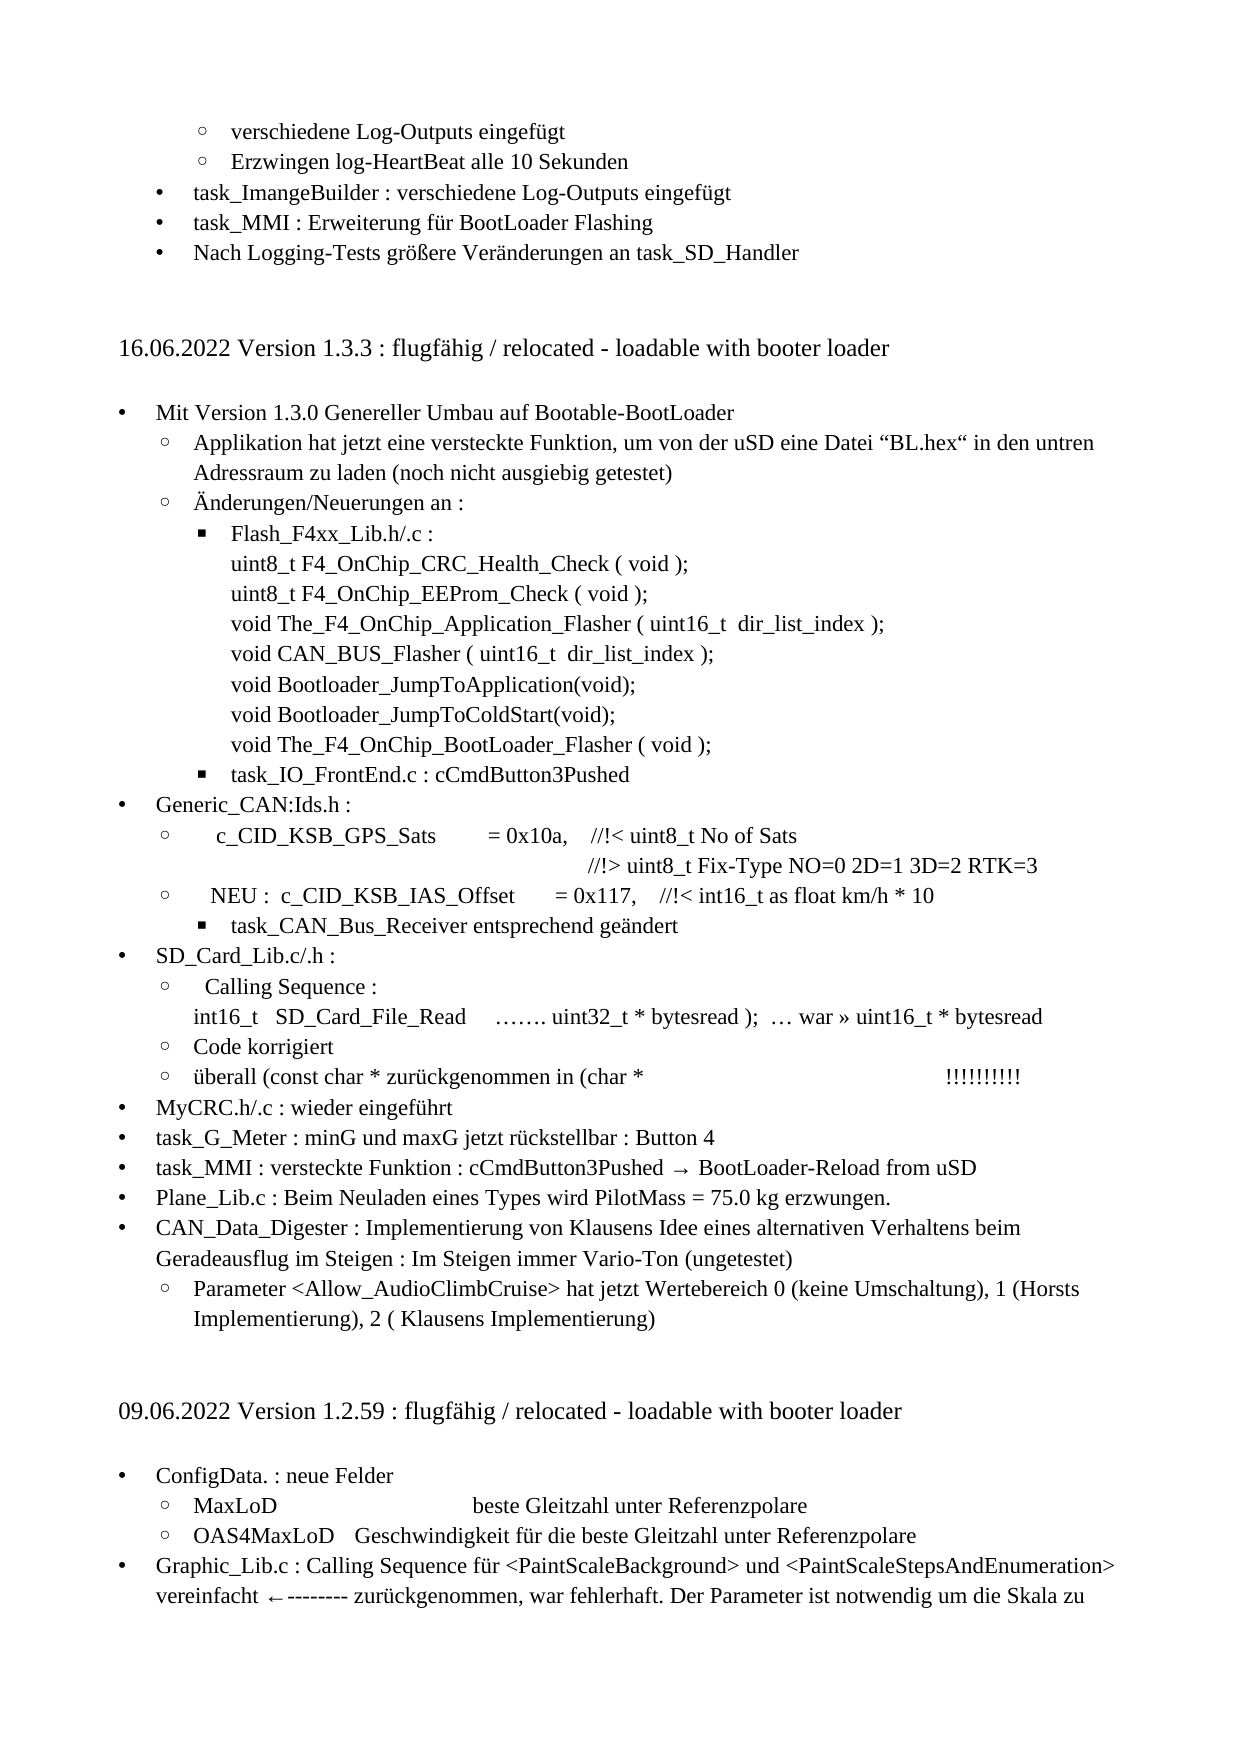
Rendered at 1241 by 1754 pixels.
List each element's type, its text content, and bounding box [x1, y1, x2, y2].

list Änderungen/Neuerungen an : [156, 489, 1122, 516]
list task_CAN_Bus_Receiver entsprechend geändert [193, 912, 1122, 939]
list task_MMI : Erweiterung für BootLoader Flashing [156, 209, 1122, 235]
list überall (const char * zurückgenommen in (char * !!!!!!!!!! [156, 1063, 1122, 1090]
list Generic_CAN:Ids.h : [118, 792, 1122, 818]
list task_IO_FrontEnd.c : cCmdButton3Pushed [193, 761, 1122, 788]
list Nach Logging-Tests größere Veränderungen an task_SD_Handler [156, 239, 1122, 298]
text 09.06.2022 Version 1.2.59 : flugfähig / relocated - loadable with booter loader [118, 1396, 1122, 1424]
text 16.06.2022 Version 1.3.3 : flugfähig / relocated - loadable with booter loader [118, 333, 1122, 362]
list Flash_F4xx_Lib.h/.c : uint8_t F4_OnChip_CRC_Health_Check ( void ); uint8_t F4_OnChip_EEProm_Check ( void ); void The_F4_OnChip_Application_Flasher ( uint16_t dir_list_index ); void CAN_BUS_Flasher ( uint16_t dir_list_index ); void Bootloader_JumpToApplication(void); void Bootloader_JumpToColdStart(void); void The_F4_OnChip_BootLoader_Flasher ( void ); [193, 520, 1122, 757]
list Applikation hat jetzt eine versteckte Funktion, um von der uSD eine Datei “BL.hex“ in den untren Adressraum zu laden (noch nicht ausgiebig getestet) [156, 429, 1122, 486]
list Code korrigiert [156, 1033, 1122, 1059]
list Graphic_Lib.c : Calling Sequence für <PaintScaleBackground> und <PaintScaleStepsAndEnumeration> vereinfacht ←-------- zurückgenommen, war fehlerhaft. Der Parameter ist notwendig um die Skala zu [118, 1552, 1122, 1609]
list c_CID_KSB_GPS_Sats = 0x10a, //!< uint8_t No of Sats //!> uint8_t Fix-Type NO=0 2D=1 3D=2 RTK=3 [156, 822, 1122, 878]
list Mit Version 1.3.0 Genereller Umbau auf Bootable-BootLoader [118, 399, 1122, 425]
list MaxLoD beste Gleitzahl unter Referenzpolare [156, 1492, 1122, 1518]
list ConfigData. : neue Felder [118, 1462, 1122, 1488]
list CAN_Data_Digester : Implementierung von Klausens Idee eines alternativen Verhaltens beim Geradeausflug im Steigen : Im Steigen immer Vario-Ton (ungetestet) [118, 1214, 1122, 1271]
list Calling Sequence : int16_t SD_Card_File_Read ……. uint32_t * bytesread ); … war » uint16_t * bytesread [156, 973, 1122, 1029]
list NEU : c_CID_KSB_IAS_Offset = 0x117, //!< int16_t as float km/h * 10 [156, 882, 1122, 908]
list task_MMI : versteckte Funktion : cCmdButton3Pushed → BootLoader-Reload from uSD [118, 1154, 1122, 1180]
list verschiedene Log-Outputs eingefügt [193, 118, 1122, 144]
list Plane_Lib.c : Beim Neuladen eines Types wird PilotMass = 75.0 kg erzwungen. [118, 1184, 1122, 1211]
list SD_Card_Lib.c/.h : [118, 943, 1122, 969]
list OAS4MaxLoD Geschwindigkeit für die beste Gleitzahl unter Referenzpolare [156, 1522, 1122, 1548]
list task_ImangeBuilder : verschiedene Log-Outputs eingefügt [156, 178, 1122, 205]
list Erzwingen log-HeartBeat alle 10 Sekunden [193, 148, 1122, 175]
list MyCRC.h/.c : wieder eingeführt [118, 1094, 1122, 1120]
list Parameter <Allow_AudioClimbCruise> hat jetzt Wertebereich 0 (keine Umschaltung), 1 (Horsts Implementierung), 2 ( Klausens Implementierung) [156, 1275, 1122, 1362]
list task_G_Meter : minG und maxG jetzt rückstellbar : Button 4 [118, 1124, 1122, 1150]
